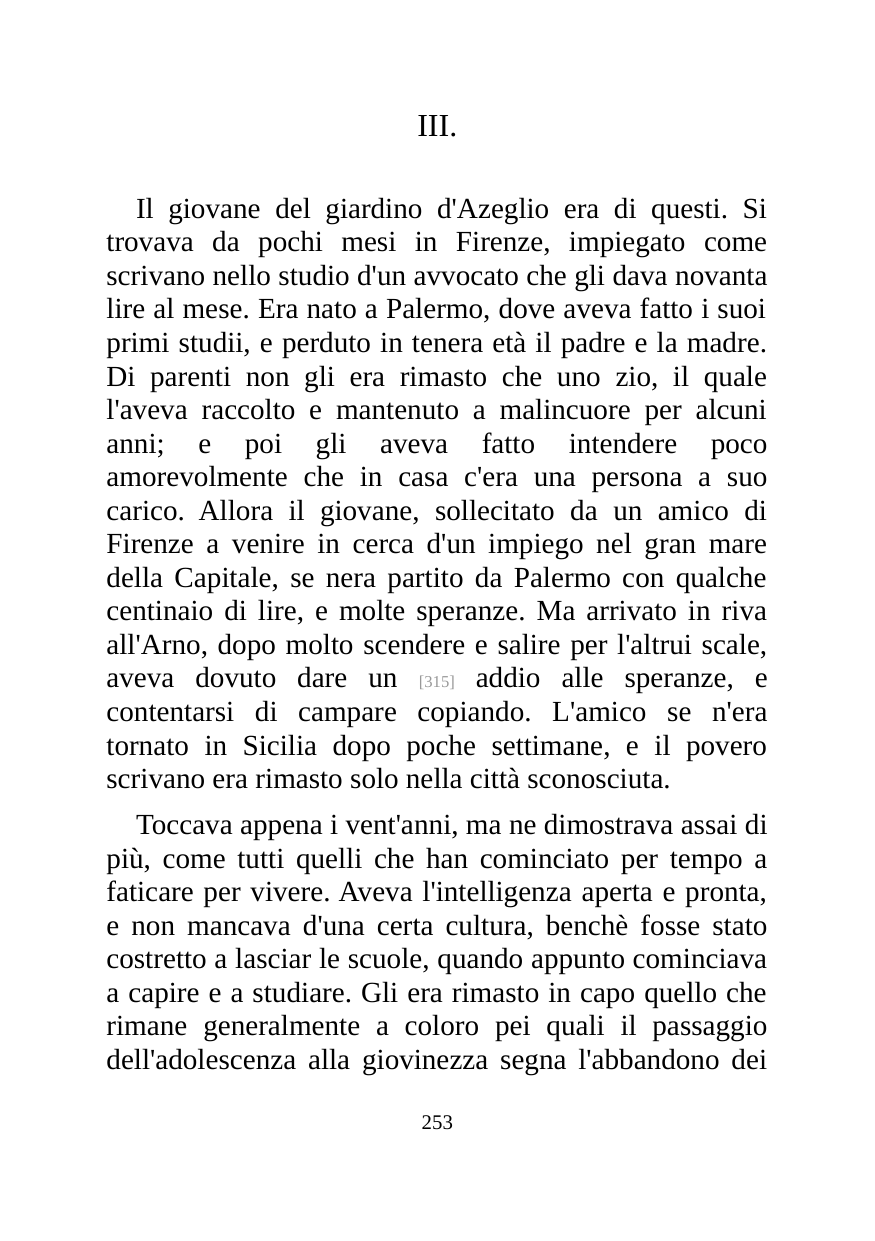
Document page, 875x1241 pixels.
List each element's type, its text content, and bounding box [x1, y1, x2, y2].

text Il giovane del giardino d'Azeglio era di questi. Si trovava da pochi mesi in Firenze, impiegato come scrivano nello studio d'un avvocato che gli dava novanta lire al mese. Era nato a Palermo, dove aveva fatto i suoi primi studii, e perduto in tenera età il padre e la madre. Di parenti non gli era rimasto che uno zio, il quale l'aveva raccolto e mantenuto a malincuore per alcuni anni; e poi gli aveva fatto intendere poco amorevolmente che in casa c'era una persona a suo carico. Allora il giovane, sollecitato da un amico di Firenze a venire in cerca d'un impiego nel gran mare della Capitale, se nera partito da Palermo con qualche centinaio di lire, e molte speranze. Ma arrivato in riva all'Arno, dopo molto scendere e salire per l'altrui scale, aveva dovuto dare un [315] addio alle speranze, e contentarsi di campare copiando. L'amico se n'era tornato in Sicilia dopo poche settimane, e il povero scrivano era rimasto solo nella città sconosciuta. [106, 191, 768, 795]
text Toccava appena i vent'anni, ma ne dimostrava assai di più, come tutti quelli che han cominciato per tempo a faticare per vivere. Aveva l'intelligenza aperta e pronta, e non mancava d'una certa cultura, benchè fosse stato costretto a lasciar le scuole, quando appunto cominciava a capire e a studiare. Gli era rimasto in capo quello che rimane generalmente a coloro pei quali il passaggio dell'adolescenza alla giovinezza segna l'abbandono dei [106, 807, 768, 1076]
subtitle III. [106, 106, 768, 143]
